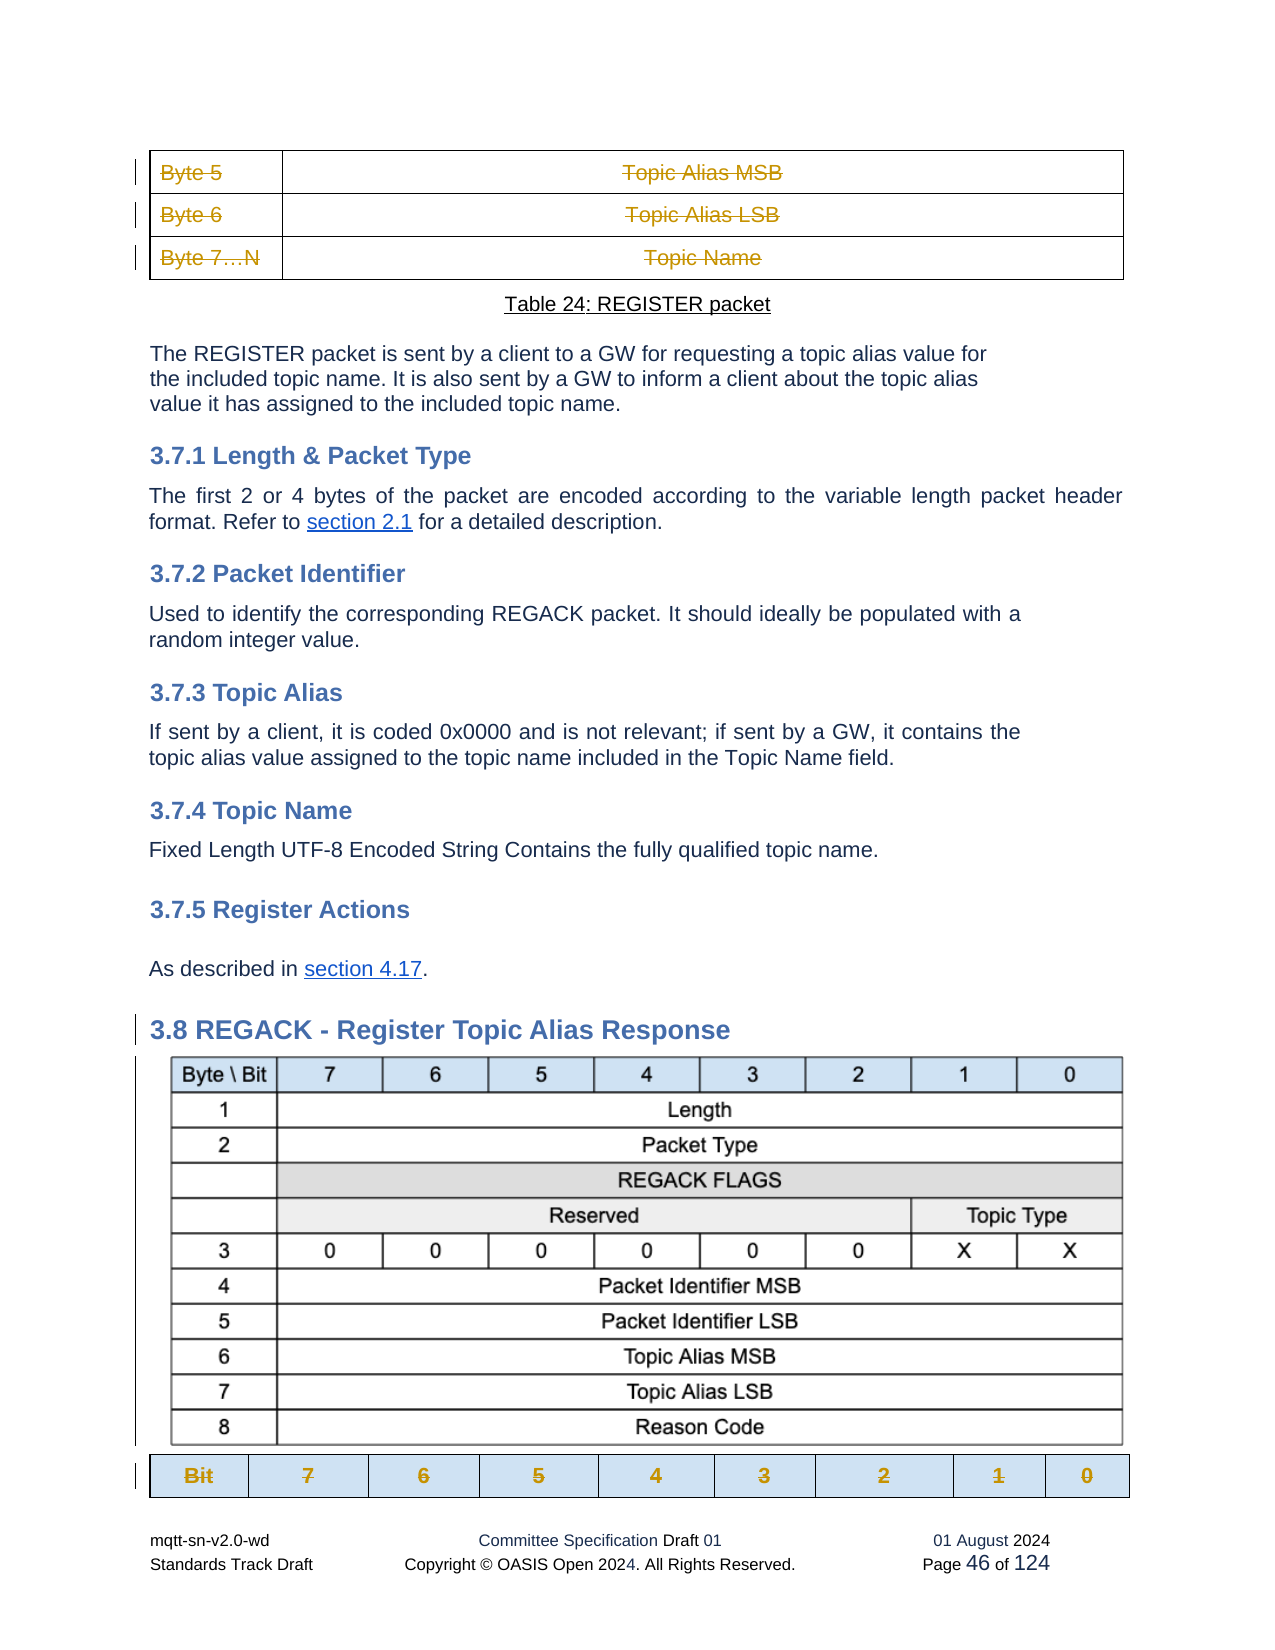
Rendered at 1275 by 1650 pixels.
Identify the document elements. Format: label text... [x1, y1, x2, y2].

table_header [599, 1455, 714, 1497]
text Table 24: REGISTER packet [150, 292, 1125, 316]
subtitle 3.7.4 Topic Name [150, 796, 1124, 824]
table_header [151, 1455, 248, 1497]
text As described in section 4.17. [148, 956, 1022, 981]
text The REGISTER packet is sent by a client to a GW for requesting a topic alias value for the included topic name. It is also sent by a GW to inform a client about the topic alias value it has assigned to the included topic name. [149, 341, 1022, 416]
table_header [816, 1455, 953, 1497]
text Fixed Length UTF-8 Encoded String Contains the fully qualified topic name. [148, 837, 1022, 862]
table_header [715, 1455, 815, 1497]
text If sent by a client, it is coded 0x0000 and is not relevant; if sent by a GW, it contains the topic alias value assigned to the topic name included in the Topic Name field. [148, 719, 1022, 770]
subtitle 3.7.1 Length & Packet Type [150, 441, 1124, 470]
table_header [369, 1455, 479, 1497]
table_cell [151, 194, 282, 236]
text Used to identify the corresponding REGACK packet. It should ideally be populated with a random integer value. [148, 601, 1022, 652]
subtitle 3.7.2 Packet Identifier [150, 559, 1124, 588]
picture [148, 1056, 1124, 1446]
table_header [249, 1455, 368, 1497]
table_cell [283, 237, 1123, 279]
table_header [480, 1455, 598, 1497]
subtitle 3.8 REGACK - Register Topic Alias Response [150, 1014, 1124, 1045]
text The first 2 or 4 bytes of the packet are encoded according to the variable length packet header format. Refer to section 2.1 for a detailed description. [148, 483, 1124, 534]
table_cell [283, 151, 1123, 193]
table_header [1046, 1455, 1129, 1497]
table_cell [151, 237, 282, 279]
subtitle 3.7.5 Register Actions [150, 895, 1022, 923]
subtitle 3.7.3 Topic Alias [150, 678, 1124, 706]
table_cell [283, 194, 1123, 236]
table_header [954, 1455, 1045, 1497]
table_cell [151, 151, 282, 193]
